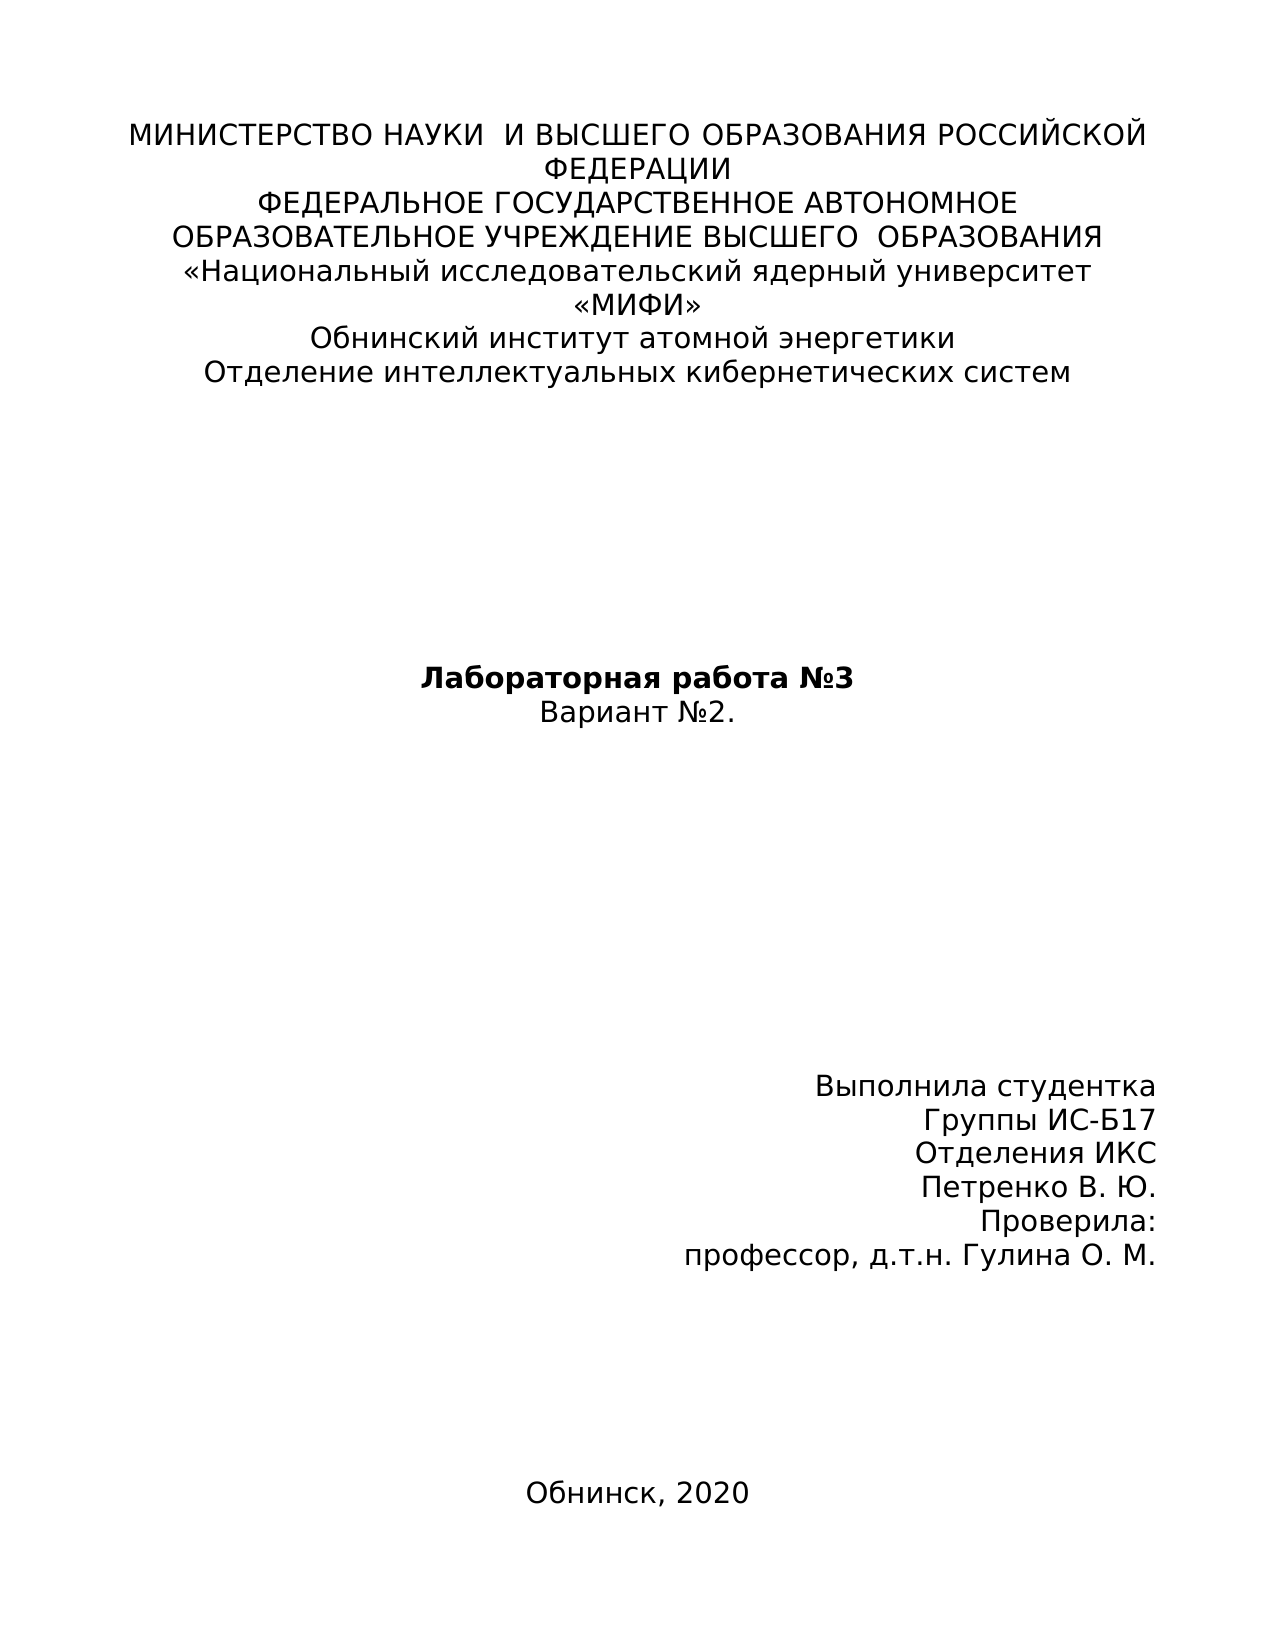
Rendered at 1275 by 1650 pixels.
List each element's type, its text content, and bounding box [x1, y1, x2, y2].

text федеральное государственное АВТОНОМНОЕ образовательное учреждение высшего образования [118, 186, 1157, 254]
text Выполнила студентка [118, 1069, 1157, 1103]
text Обнинск, 2020 [118, 1476, 1157, 1510]
text Лабораторная работа №3 [118, 661, 1157, 695]
text Вариант №2. [118, 695, 1157, 729]
text профессор, д.т.н. Гулина О. М. [118, 1239, 1157, 1273]
text «Национальный исследовательский ядерный университет «МИФИ» [118, 254, 1157, 322]
text Петренко В. Ю. [118, 1171, 1157, 1205]
text Проверила: [118, 1205, 1157, 1239]
text Отделение интеллектуальных кибернетических систем [118, 356, 1157, 390]
text Отделения ИКС [118, 1137, 1157, 1171]
text МИНИСТЕРСТВО НАУКИ И ВЫСШЕГО ОБРАЗОВАНИЯ РОССИЙСКОЙ ФЕДЕРАЦИИ [118, 118, 1157, 186]
text Обнинский институт атомной энергетики [118, 322, 1157, 356]
text Группы ИС-Б17 [118, 1103, 1157, 1137]
